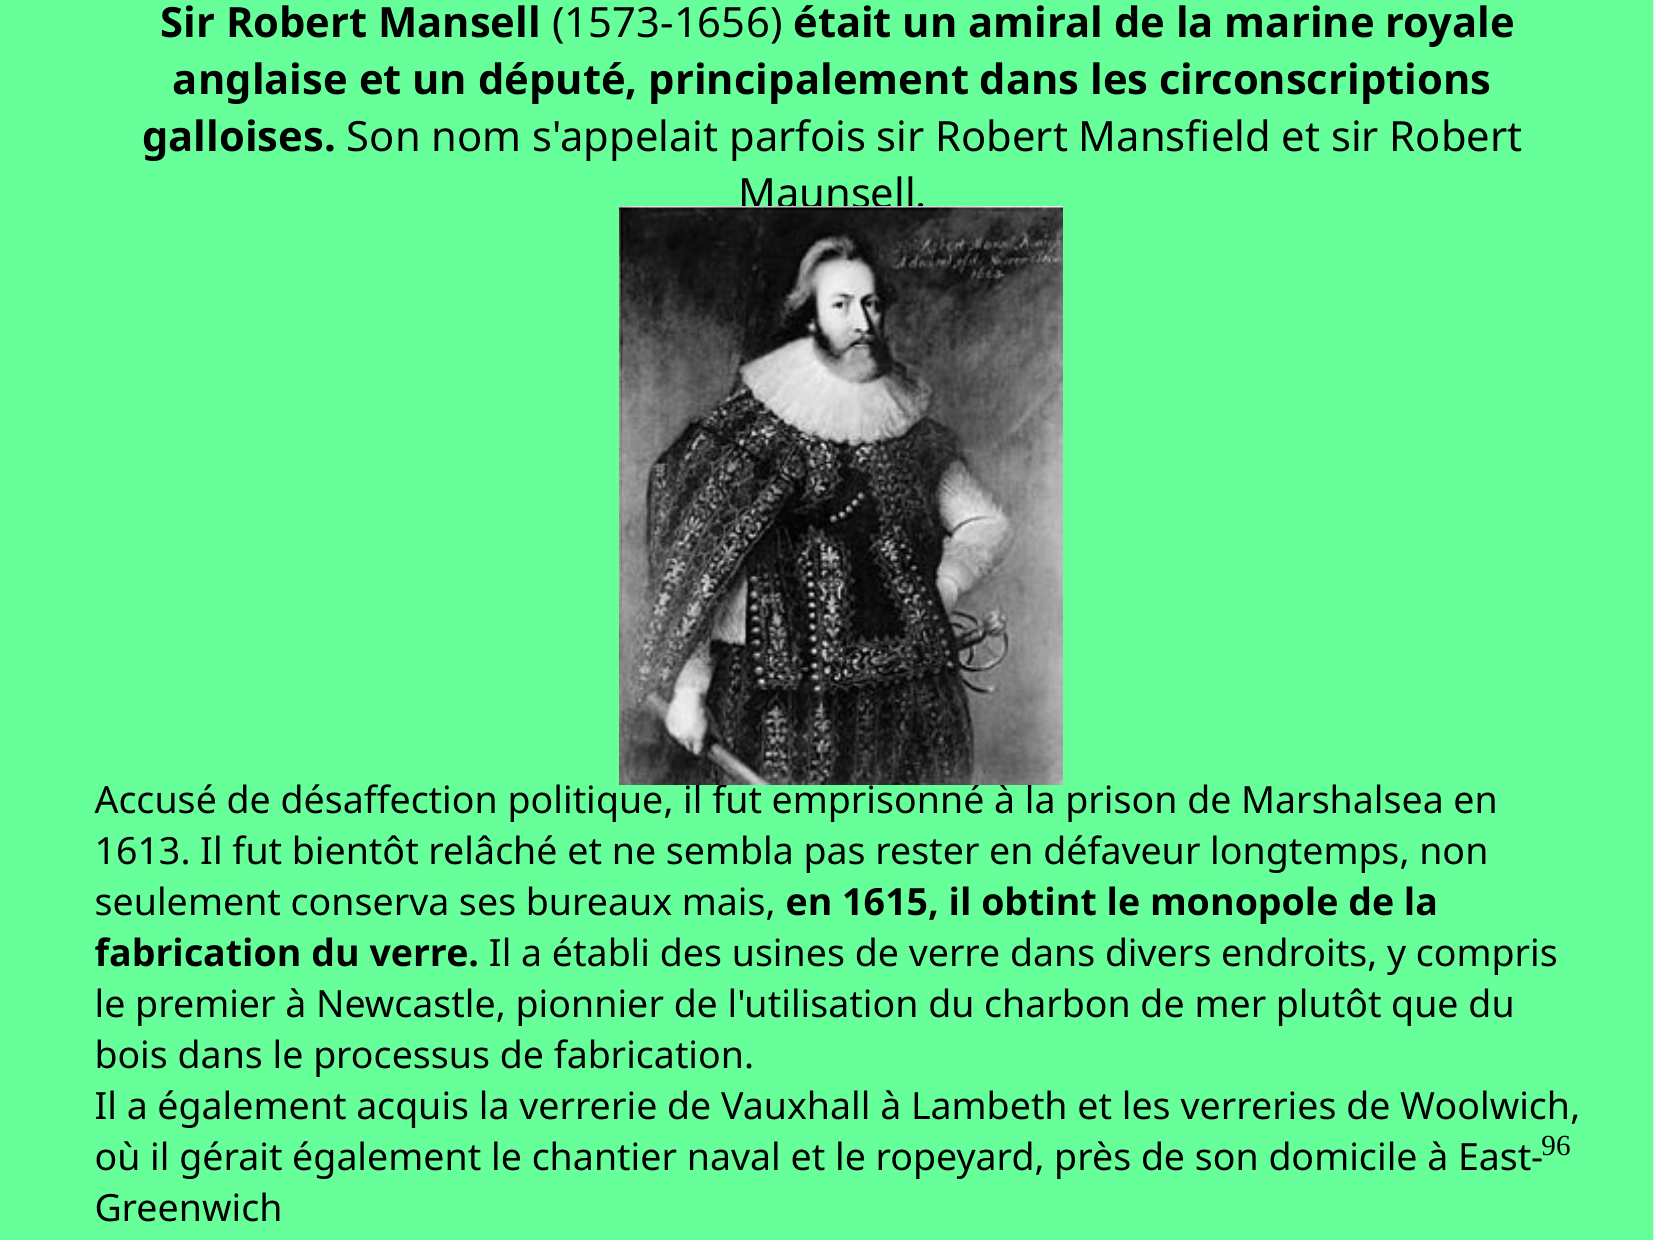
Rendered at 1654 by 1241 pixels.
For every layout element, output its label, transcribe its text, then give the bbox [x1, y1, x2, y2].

title Sir Robert Mansell (1573-1656) était un amiral de la marine royale anglaise et un député, principalement dans les circonscriptions galloises. Son nom s'appelait parfois sir Robert Mansfield et sir Robert Maunsell. [70, 9, 1560, 204]
picture [619, 206, 1063, 786]
subtitle Accusé de désaffection politique, il fut emprisonné à la prison de Marshalsea en 1613. Il fut bientôt relâché et ne sembla pas rester en défaveur longtemps, non seulement conserva ses bureaux mais, en 1615, il obtint le monopole de la fabrication du verre. Il a établi des usines de verre dans divers endroits, y compris le premier à Newcastle, pionnier de l'utilisation du charbon de mer plutôt que du bois dans le processus de fabrication. Il a également acquis la verrerie de Vauxhall à Lambeth et les verreries de Woolwich, où il gérait également le chantier naval et le ropeyard, près de son domicile à East-Greenwich [94, 785, 1583, 1221]
